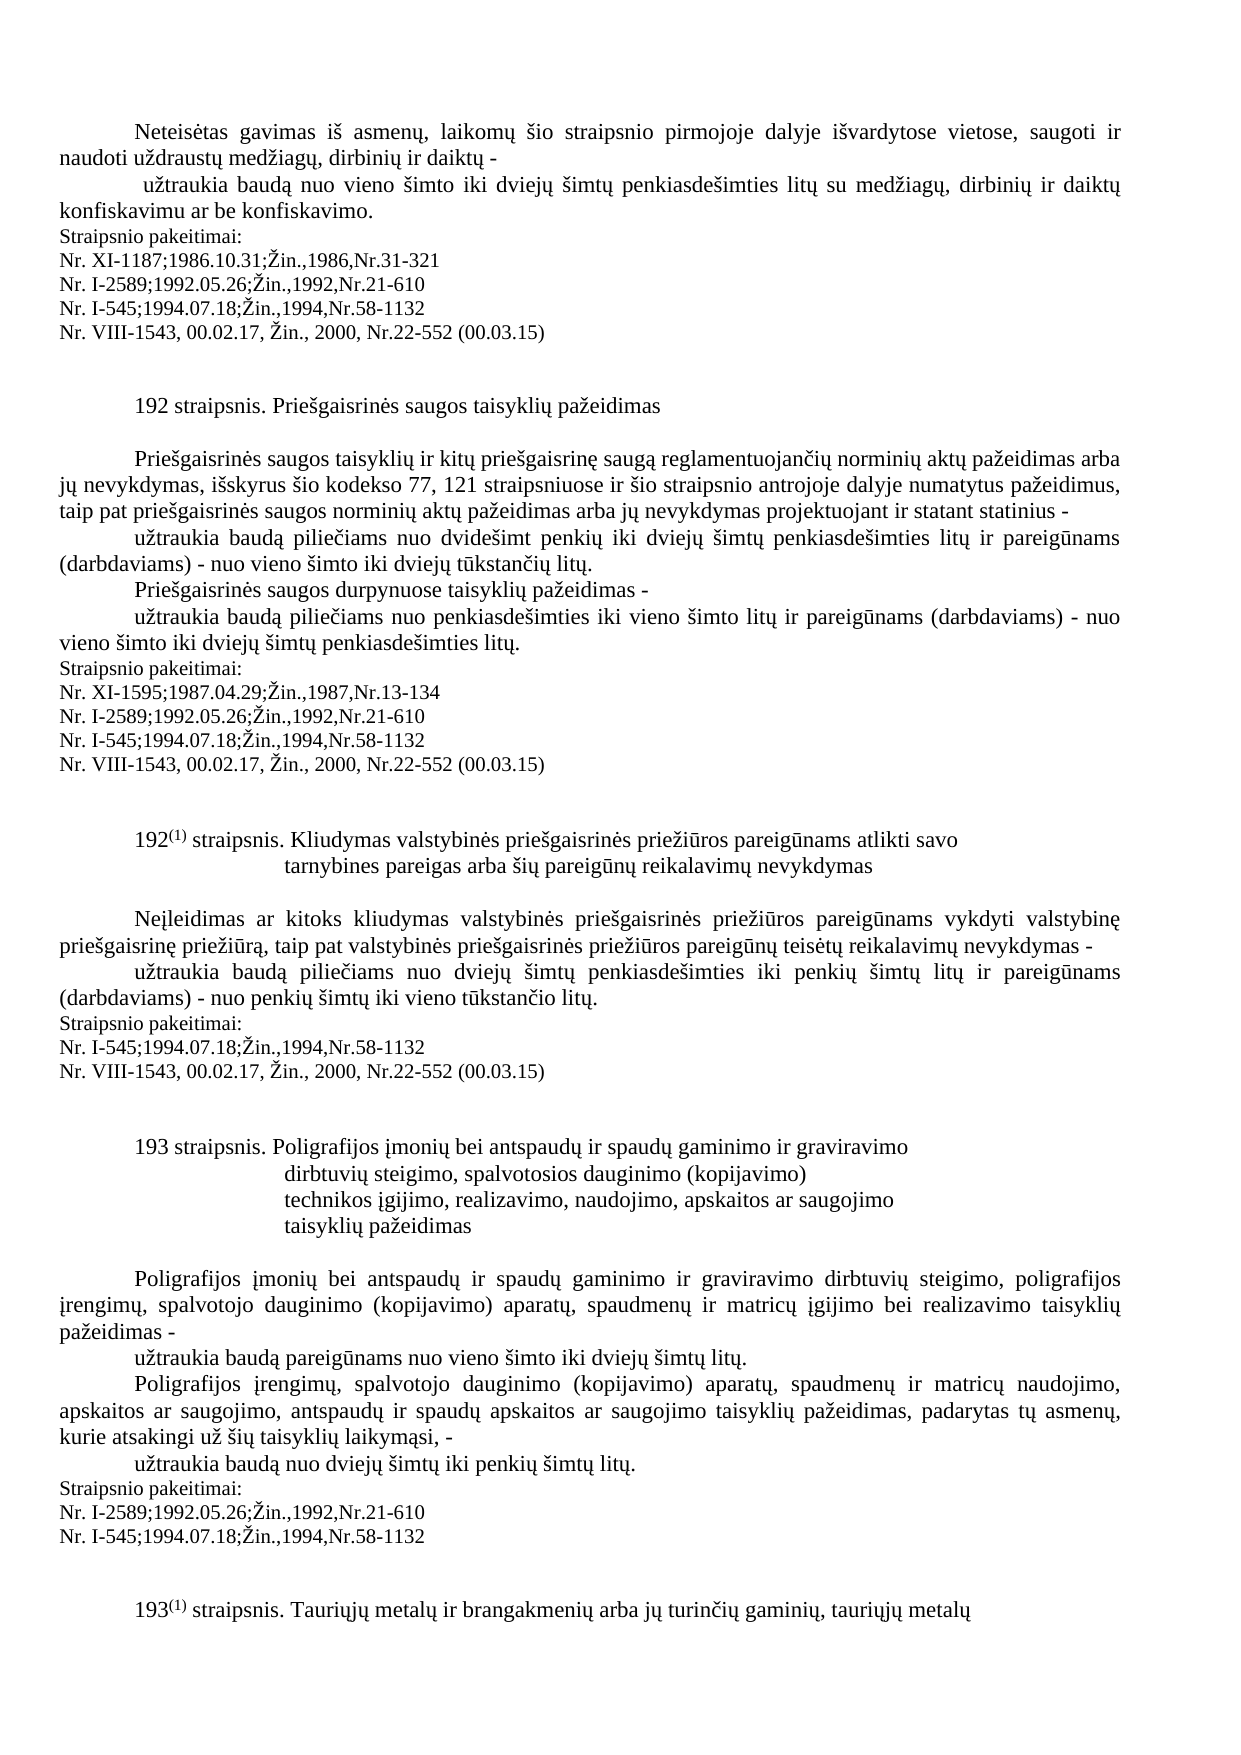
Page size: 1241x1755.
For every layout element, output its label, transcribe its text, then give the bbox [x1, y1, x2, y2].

text taisyklių pažeidimas [209, 1212, 1122, 1239]
text Straipsnio pakeitimai: [59, 1011, 1122, 1035]
text Neteisėtas gavimas iš asmenų, laikomų šio straipsnio pirmojoje dalyje išvardytose vietose, saugoti ir naudoti uždraustų medžiagų, dirbinių ir daiktų - [59, 118, 1122, 171]
text 192 straipsnis. Priešgaisrinės saugos taisyklių pažeidimas [59, 392, 1122, 418]
text užtraukia baudą pareigūnams nuo vieno šimto iki dviejų šimtų litų. [59, 1344, 1122, 1371]
text Priešgaisrinės saugos durpynuose taisyklių pažeidimas - [59, 576, 1122, 603]
text Straipsnio pakeitimai: [59, 1476, 1122, 1500]
text Nr. VIII-1543, 00.02.17, Žin., 2000, Nr.22-552 (00.03.15) [59, 752, 1122, 776]
text 192(1) straipsnis. Kliudymas valstybinės priešgaisrinės priežiūros pareigūnams atlikti savo [134, 826, 1122, 853]
text 193 straipsnis. Poligrafijos įmonių bei antspaudų ir spaudų gaminimo ir graviravimo [59, 1133, 1122, 1160]
text Nr. VIII-1543, 00.02.17, Žin., 2000, Nr.22-552 (00.03.15) [59, 1059, 1122, 1083]
text Nr. XI-1595;1987.04.29;Žin.,1987,Nr.13-134 [59, 679, 1122, 704]
text 193(1) straipsnis. Tauriųjų metalų ir brangakmenių arba jų turinčių gaminių, tauriųjų metalų [134, 1596, 1122, 1623]
text Neįleidimas ar kitoks kliudymas valstybinės priešgaisrinės priežiūros pareigūnams vykdyti valstybinę priešgaisrinę priežiūrą, taip pat valstybinės priešgaisrinės priežiūros pareigūnų teisėtų reikalavimų nevykdymas - [59, 905, 1122, 958]
text Nr. I-545;1994.07.18;Žin.,1994,Nr.58-1132 [59, 728, 1122, 752]
text Nr. I-2589;1992.05.26;Žin.,1992,Nr.21-610 [59, 272, 1122, 296]
text užtraukia baudą piliečiams nuo dviejų šimtų penkiasdešimties iki penkių šimtų litų ir pareigūnams (darbdaviams) - nuo penkių šimtų iki vieno tūkstančio litų. [59, 958, 1122, 1011]
text Priešgaisrinės saugos taisyklių ir kitų priešgaisrinę saugą reglamentuojančių norminių aktų pažeidimas arba jų nevykdymas, išskyrus šio kodekso 77, 121 straipsniuose ir šio straipsnio antrojoje dalyje numatytus pažeidimus, taip pat priešgaisrinės saugos norminių aktų pažeidimas arba jų nevykdymas projektuojant ir statant statinius - [59, 445, 1122, 524]
text Nr. XI-1187;1986.10.31;Žin.,1986,Nr.31-321 [59, 248, 1122, 272]
text Poligrafijos įmonių bei antspaudų ir spaudų gaminimo ir graviravimo dirbtuvių steigimo, poligrafijos įrengimų, spalvotojo dauginimo (kopijavimo) aparatų, spaudmenų ir matricų įgijimo bei realizavimo taisyklių pažeidimas - [59, 1265, 1122, 1344]
text Straipsnio pakeitimai: [59, 223, 1122, 248]
text Nr. I-2589;1992.05.26;Žin.,1992,Nr.21-610 [59, 704, 1122, 728]
text užtraukia baudą nuo vieno šimto iki dviejų šimtų penkiasdešimties litų su medžiagų, dirbinių ir daiktų konfiskavimu ar be konfiskavimo. [59, 171, 1122, 223]
text dirbtuvių steigimo, spalvotosios dauginimo (kopijavimo) [209, 1160, 1122, 1186]
text užtraukia baudą piliečiams nuo dvidešimt penkių iki dviejų šimtų penkiasdešimties litų ir pareigūnams (darbdaviams) - nuo vieno šimto iki dviejų tūkstančių litų. [59, 524, 1122, 576]
text Nr. I-545;1994.07.18;Žin.,1994,Nr.58-1132 [59, 296, 1122, 320]
text Nr. I-2589;1992.05.26;Žin.,1992,Nr.21-610 [59, 1500, 1122, 1524]
text Nr. I-545;1994.07.18;Žin.,1994,Nr.58-1132 [59, 1524, 1122, 1548]
text technikos įgijimo, realizavimo, naudojimo, apskaitos ar saugojimo [209, 1186, 1122, 1212]
text Poligrafijos įrengimų, spalvotojo dauginimo (kopijavimo) aparatų, spaudmenų ir matricų naudojimo, apskaitos ar saugojimo, antspaudų ir spaudų apskaitos ar saugojimo taisyklių pažeidimas, padarytas tų asmenų, kurie atsakingi už šių taisyklių laikymąsi, - [59, 1371, 1122, 1449]
text tarnybines pareigas arba šių pareigūnų reikalavimų nevykdymas [284, 853, 1122, 879]
text Nr. I-545;1994.07.18;Žin.,1994,Nr.58-1132 [59, 1035, 1122, 1059]
text Nr. VIII-1543, 00.02.17, Žin., 2000, Nr.22-552 (00.03.15) [59, 320, 1122, 344]
text Straipsnio pakeitimai: [59, 656, 1122, 679]
text užtraukia baudą piliečiams nuo penkiasdešimties iki vieno šimto litų ir pareigūnams (darbdaviams) - nuo vieno šimto iki dviejų šimtų penkiasdešimties litų. [59, 603, 1122, 656]
text užtraukia baudą nuo dviejų šimtų iki penkių šimtų litų. [59, 1449, 1122, 1476]
